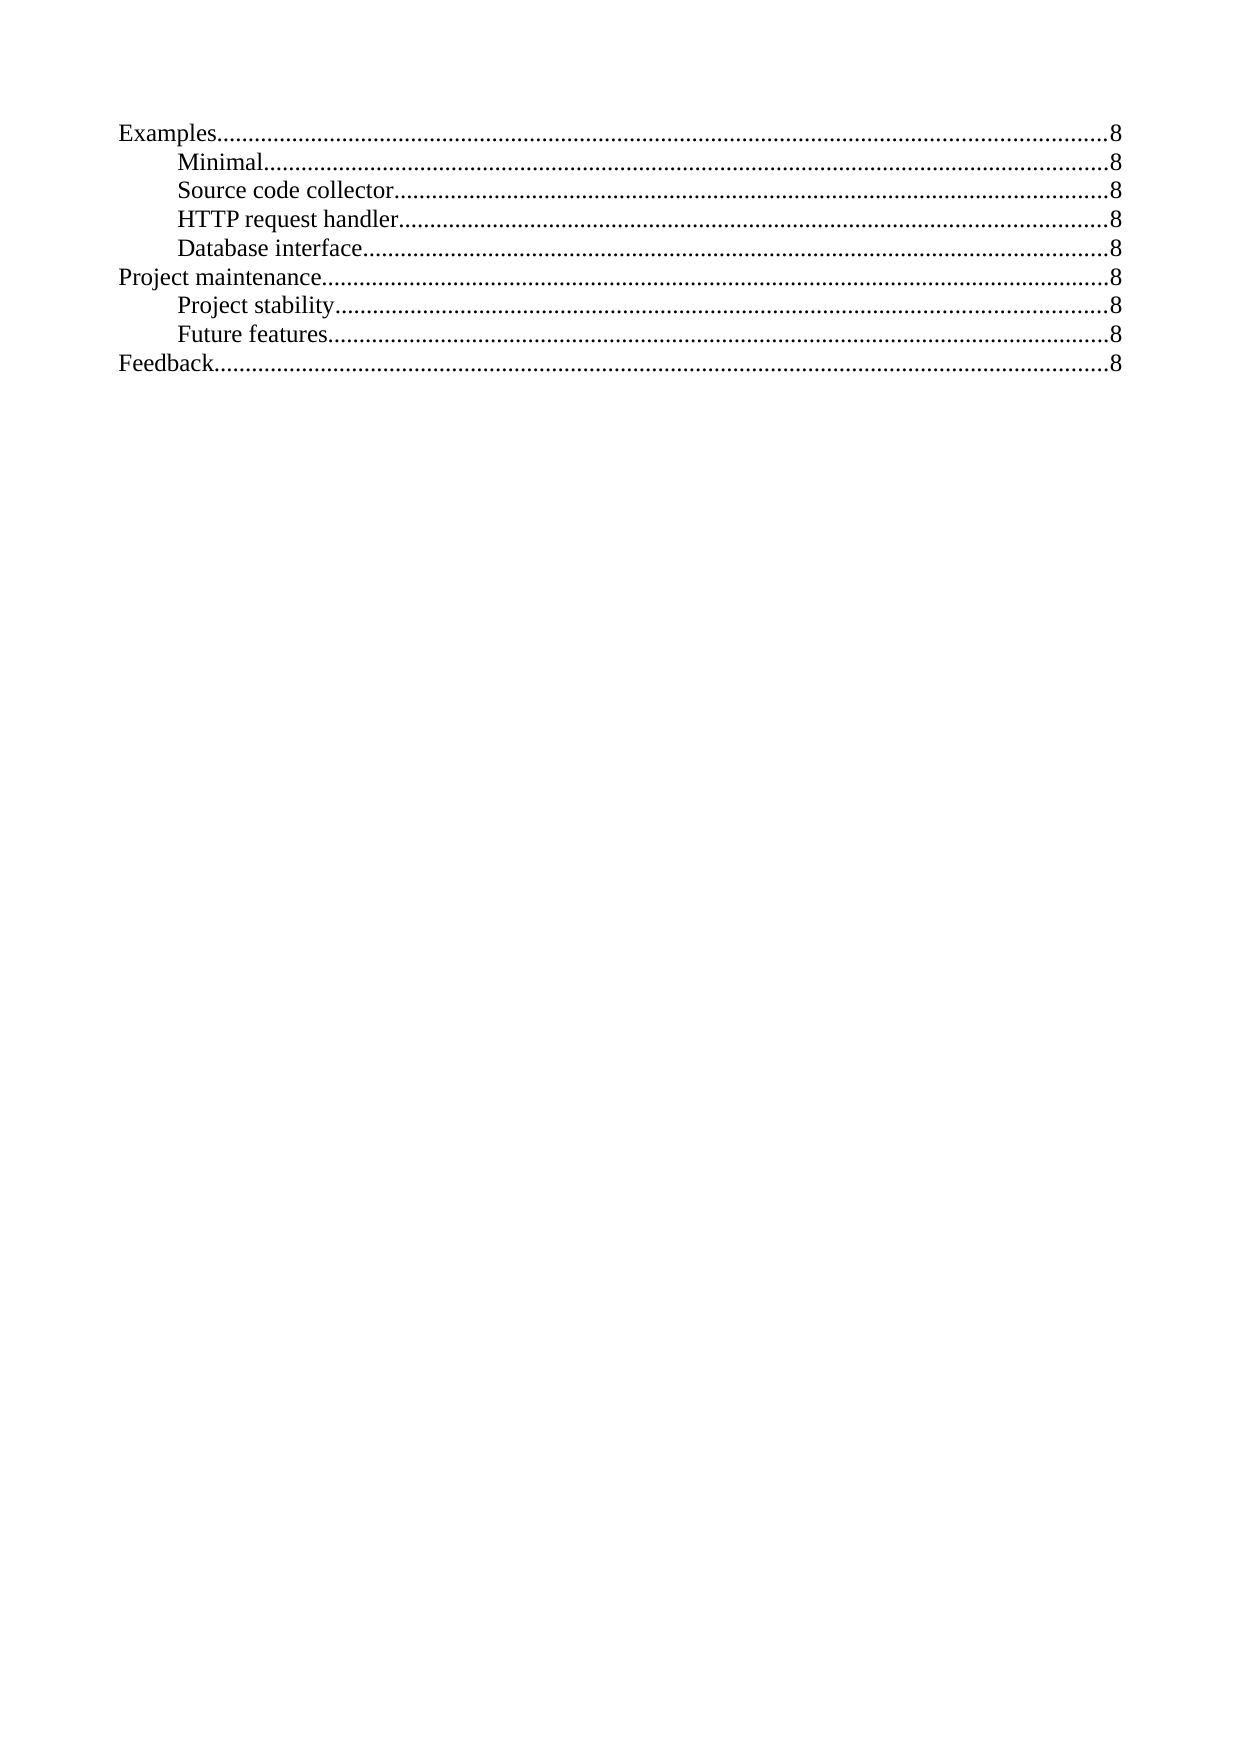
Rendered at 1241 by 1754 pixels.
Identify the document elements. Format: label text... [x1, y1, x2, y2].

text Feedback 8 [118, 348, 1122, 377]
text Project maintenance 8 [118, 262, 1122, 291]
text Source code collector 8 [177, 176, 1122, 204]
text Examples 8 [118, 118, 1122, 147]
text Minimal 8 [177, 147, 1122, 176]
text Project stability 8 [177, 291, 1122, 319]
text HTTP request handler 8 [177, 204, 1122, 233]
text Database interface 8 [177, 233, 1122, 262]
text Future features 8 [177, 319, 1122, 348]
